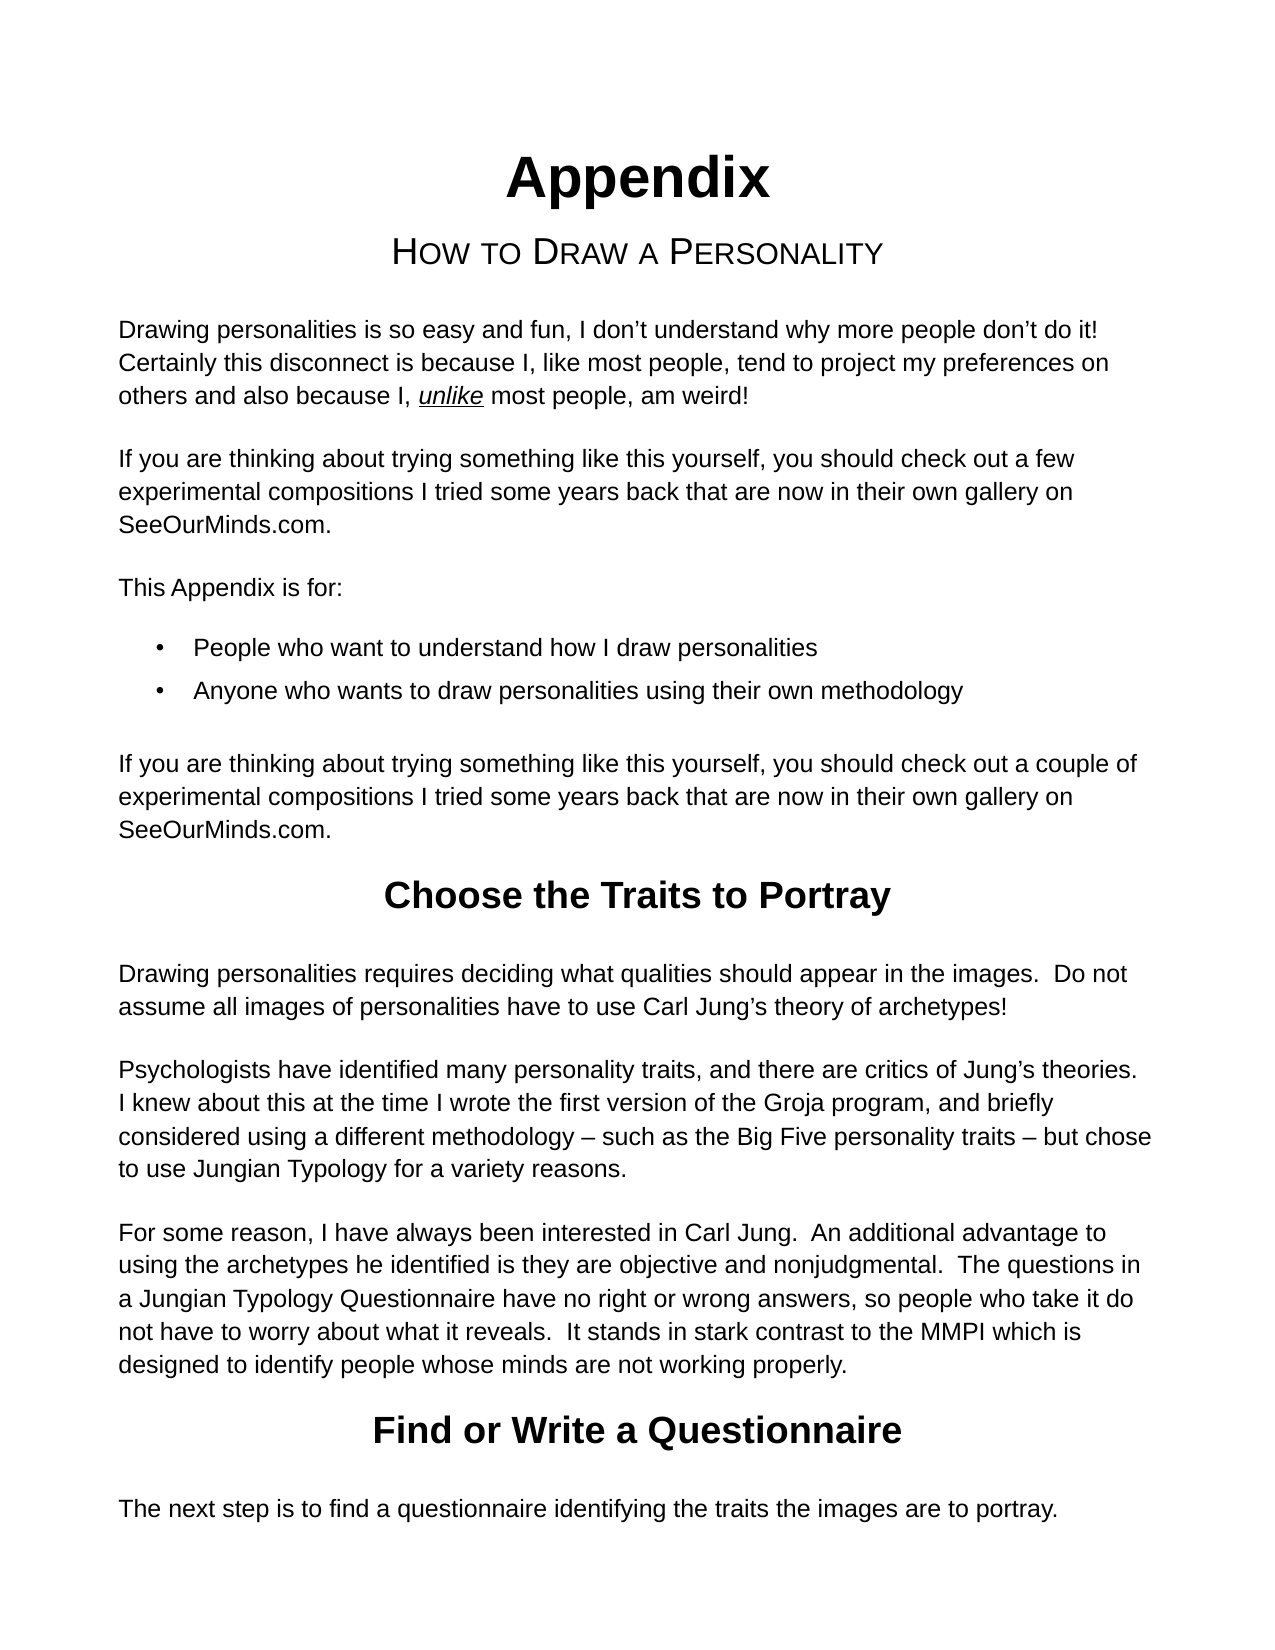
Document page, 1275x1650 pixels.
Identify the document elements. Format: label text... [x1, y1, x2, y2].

text For some reason, I have always been interested in Carl Jung. An additional advantage to using the archetypes he identified is they are objective and nonjudgmental. The questions in a Jungian Typology Questionnaire have no right or wrong answers, so people who take it do not have to worry about what it reveals. It stands in stark contrast to the MMPI which is designed to identify people whose minds are not working properly. [118, 1217, 1157, 1378]
text Drawing personalities requires deciding what qualities should appear in the images. Do not assume all images of personalities have to use Carl Jung’s theory of archetypes! [118, 959, 1157, 1021]
text This Appendix is for: [118, 573, 1157, 601]
text If you are thinking about trying something like this yourself, you should check out a few experimental compositions I tried some years back that are now in their own gallery on SeeOurMinds.com. [118, 444, 1157, 538]
list People who want to understand how I draw personalities [156, 633, 1157, 662]
text If you are thinking about trying something like this yourself, you should check out a couple of experimental compositions I tried some years back that are now in their own gallery on SeeOurMinds.com. [118, 749, 1157, 844]
title Appendix [118, 143, 1157, 210]
text Drawing personalities is so easy and fun, I don’t understand why more people don’t do it! Certainly this disconnect is because I, like most people, tend to project my preferences on others and also because I, unlike most people, am weird! [118, 314, 1157, 409]
text Psychologists have identified many personality traits, and there are critics of Jung’s theories. I knew about this at the time I wrote the first version of the Groja program, and briefly considered using a different methodology – such as the Big Five personality traits – but chose to use Jungian Typology for a variety reasons. [118, 1055, 1157, 1183]
text The next step is to find a questionnaire identifying the traits the images are to portray. [118, 1494, 1157, 1522]
subtitle Find or Write a Questionnaire [118, 1408, 1157, 1451]
list Anyone who wants to draw personalities using their own methodology [156, 676, 1157, 705]
subtitle How to Draw a Personality [118, 229, 1157, 272]
subtitle Choose the Traits to Portray [118, 873, 1157, 917]
